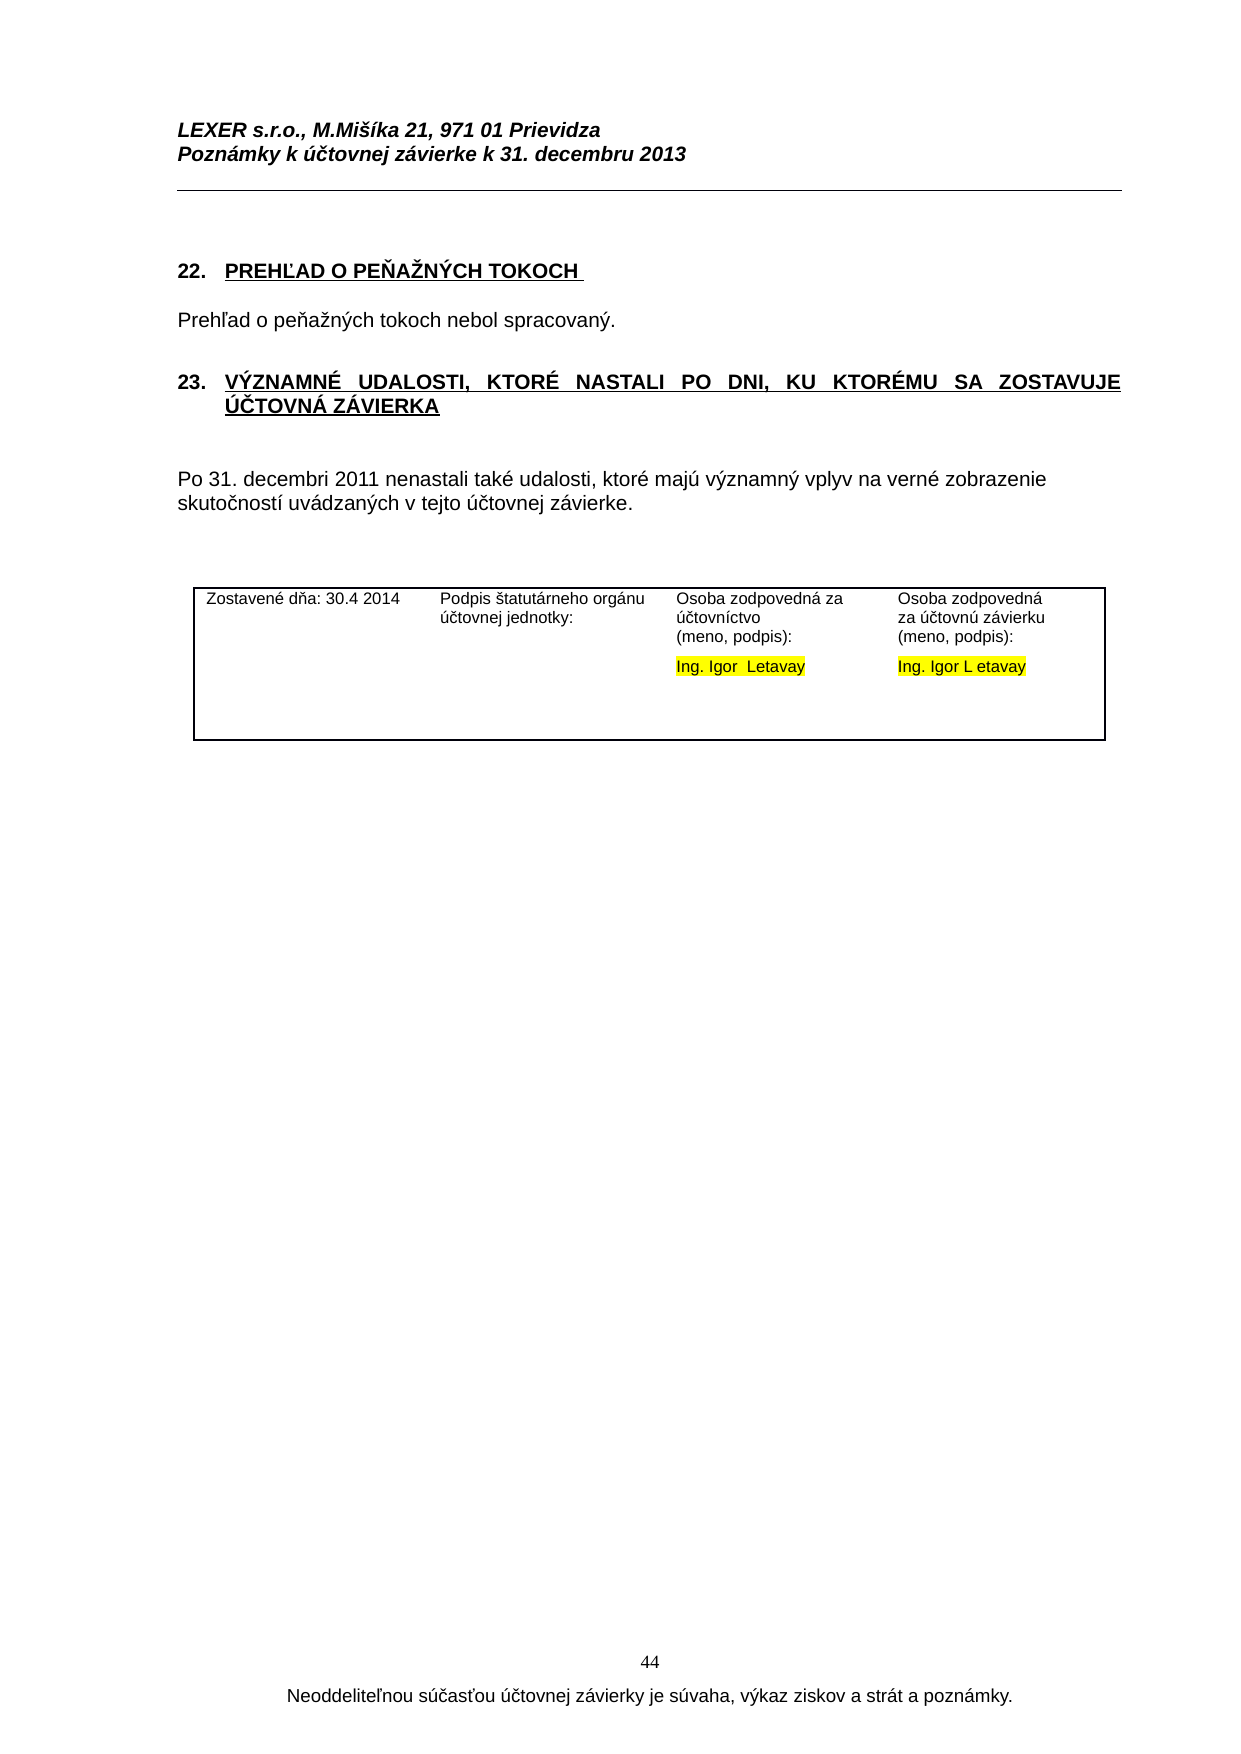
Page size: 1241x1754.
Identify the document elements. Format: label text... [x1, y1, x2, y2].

table_cell [428, 695, 664, 739]
table_header Zostavené dňa: 30.4 2014 [195, 589, 428, 656]
table_header Osoba zodpovedná za účtovnú závierku (meno, podpis): [886, 589, 1104, 656]
table_header Osoba zodpovedná za účtovníctvo (meno, podpis): [664, 589, 886, 656]
table_cell [428, 656, 664, 676]
table_cell [195, 656, 428, 676]
table_cell [664, 695, 886, 739]
subtitle Významné udalosti, ktoré nastali po DnI, KU KTORému sa zostavuje účtovná závierka [177, 369, 1122, 417]
table_cell [886, 695, 1104, 739]
text Po 31. decembri 2011 nenastali také udalosti, ktoré majú významný vplyv na verné zobrazenie skutočností uvádzaných v tejto účtovnej závierke. [177, 466, 1122, 514]
table_cell [428, 676, 664, 695]
table_header Podpis štatutárneho orgánu účtovnej jednotky: [428, 589, 664, 656]
subtitle Prehľad o peňažných tokoch [177, 259, 1122, 283]
table_cell [195, 676, 428, 695]
text Prehľad o peňažných tokoch nebol spracovaný. [177, 308, 1122, 332]
table_cell [664, 676, 886, 695]
table_cell Ing. Igor Letavay [664, 656, 886, 676]
table_cell [195, 695, 428, 739]
table_cell [886, 676, 1104, 695]
table_cell Ing. Igor L etavay [886, 656, 1104, 676]
